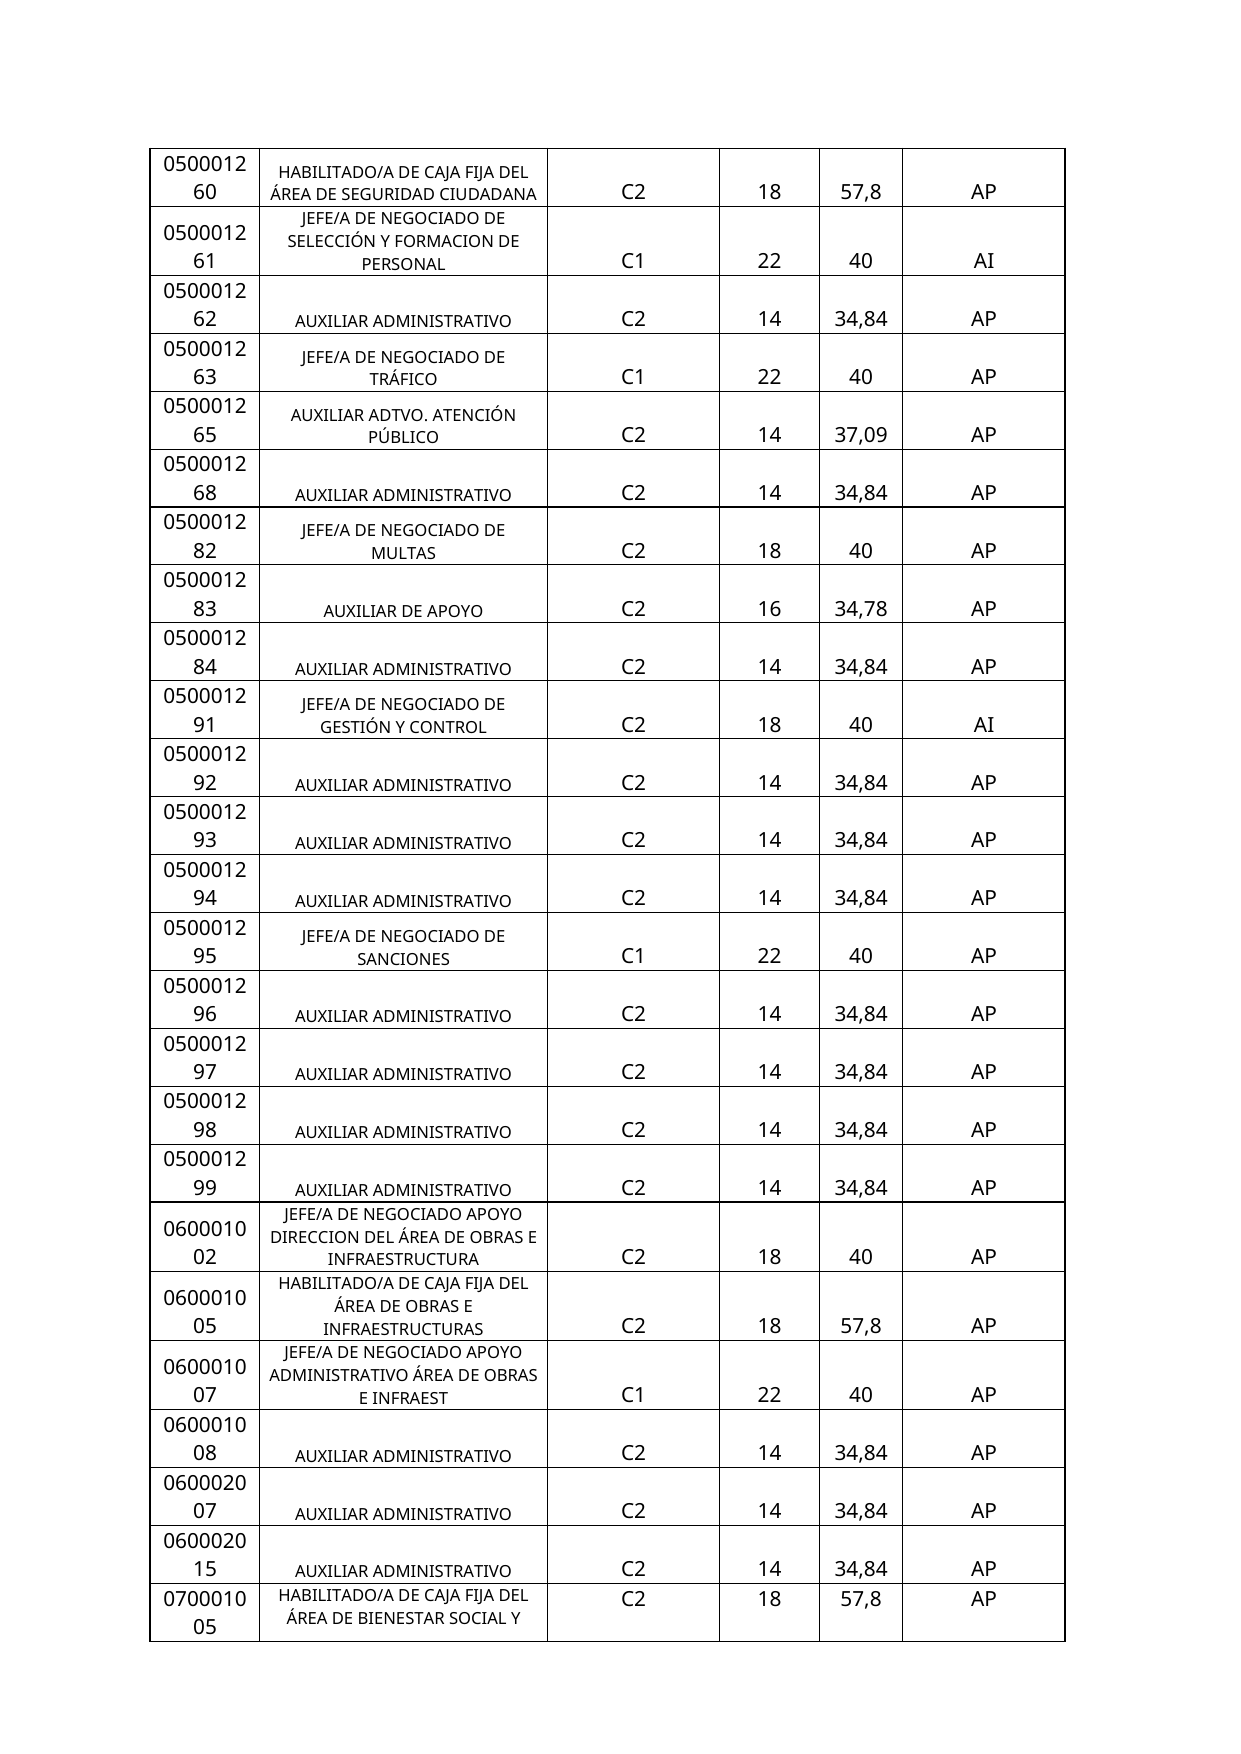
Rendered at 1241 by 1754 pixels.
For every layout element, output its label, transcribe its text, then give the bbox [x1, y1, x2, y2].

table_cell AUXILIAR ADMINISTRATIVO [260, 971, 547, 1028]
table_cell C2 [548, 392, 719, 448]
table_cell AP [903, 913, 1064, 970]
table_cell 34,78 [820, 565, 902, 622]
table_cell 18 [720, 1272, 819, 1340]
table_cell 14 [720, 1410, 819, 1467]
table_cell C2 [548, 681, 719, 738]
table_cell C2 [548, 623, 719, 680]
table_cell 14 [720, 797, 819, 854]
table_cell 060001005 [151, 1272, 259, 1340]
table_cell C2 [548, 1087, 719, 1143]
table_cell 050001292 [151, 739, 259, 796]
table_cell 22 [720, 207, 819, 275]
table_cell 57,8 [820, 1584, 902, 1641]
table_cell 18 [720, 508, 819, 564]
table_cell AP [903, 276, 1064, 333]
table_cell 14 [720, 623, 819, 680]
table_cell AP [903, 797, 1064, 854]
table_cell C1 [548, 207, 719, 275]
table_cell JEFE/A DE NEGOCIADO APOYO DIRECCION DEL ÁREA DE OBRAS E INFRAESTRUCTURA [260, 1203, 547, 1271]
table_cell C2 [548, 855, 719, 912]
table_cell C2 [548, 1526, 719, 1583]
table_cell 050001297 [151, 1029, 259, 1086]
table_cell C2 [548, 1272, 719, 1340]
table_cell AP [903, 1468, 1064, 1525]
table_cell 18 [720, 149, 819, 206]
table_cell 18 [720, 1584, 819, 1641]
table_cell AUXILIAR ADMINISTRATIVO [260, 1410, 547, 1467]
table_cell 14 [720, 276, 819, 333]
table_cell 050001298 [151, 1087, 259, 1143]
table_cell JEFE/A DE NEGOCIADO DE GESTIÓN Y CONTROL [260, 681, 547, 738]
table_cell 14 [720, 1029, 819, 1086]
table_cell 050001263 [151, 334, 259, 391]
table_cell 050001295 [151, 913, 259, 970]
table_cell C2 [548, 149, 719, 206]
table_cell HABILITADO/A DE CAJA FIJA DEL ÁREA DE BIENESTAR SOCIAL Y [260, 1584, 547, 1641]
table_cell AUXILIAR ADTVO. ATENCIÓN PÚBLICO [260, 392, 547, 448]
table_cell JEFE/A DE NEGOCIADO DE SELECCIÓN Y FORMACION DE PERSONAL [260, 207, 547, 275]
table_cell AUXILIAR ADMINISTRATIVO [260, 797, 547, 854]
table_cell AP [903, 1526, 1064, 1583]
table_cell AP [903, 1203, 1064, 1271]
table_cell AP [903, 565, 1064, 622]
table_cell JEFE/A DE NEGOCIADO DE SANCIONES [260, 913, 547, 970]
table_cell 050001293 [151, 797, 259, 854]
table_cell AP [903, 392, 1064, 448]
table_cell AUXILIAR ADMINISTRATIVO [260, 855, 547, 912]
table_cell C2 [548, 1145, 719, 1201]
table_cell 050001260 [151, 149, 259, 206]
table_cell AUXILIAR DE APOYO [260, 565, 547, 622]
table_cell C2 [548, 1203, 719, 1271]
table_cell C2 [548, 1584, 719, 1641]
table_cell 14 [720, 450, 819, 506]
table_cell 14 [720, 1526, 819, 1583]
table_cell C1 [548, 334, 719, 391]
table_cell AP [903, 1029, 1064, 1086]
table_cell 050001299 [151, 1145, 259, 1201]
table_cell 070001005 [151, 1584, 259, 1641]
table_cell C2 [548, 739, 719, 796]
table_cell 060001002 [151, 1203, 259, 1271]
table_cell 14 [720, 1145, 819, 1201]
table_cell 14 [720, 392, 819, 448]
table_cell 34,84 [820, 1145, 902, 1201]
table_cell 34,84 [820, 855, 902, 912]
table_cell 40 [820, 681, 902, 738]
table_cell C1 [548, 1341, 719, 1409]
table_cell 060002015 [151, 1526, 259, 1583]
table_cell C2 [548, 971, 719, 1028]
table_cell AP [903, 149, 1064, 206]
table_cell 14 [720, 855, 819, 912]
table_cell AP [903, 1584, 1064, 1641]
table_cell AP [903, 1087, 1064, 1143]
table_cell 050001294 [151, 855, 259, 912]
table_cell 050001296 [151, 971, 259, 1028]
table_cell AUXILIAR ADMINISTRATIVO [260, 1145, 547, 1201]
table_cell 060002007 [151, 1468, 259, 1525]
table_cell AP [903, 1410, 1064, 1467]
table_cell 050001261 [151, 207, 259, 275]
table_cell 22 [720, 1341, 819, 1409]
table_cell C2 [548, 276, 719, 333]
table_cell AP [903, 971, 1064, 1028]
table_cell 34,84 [820, 739, 902, 796]
table_cell JEFE/A DE NEGOCIADO DE TRÁFICO [260, 334, 547, 391]
table_cell 34,84 [820, 450, 902, 506]
table_cell AP [903, 1272, 1064, 1340]
table_cell JEFE/A DE NEGOCIADO APOYO ADMINISTRATIVO ÁREA DE OBRAS E INFRAEST [260, 1341, 547, 1409]
table_cell 14 [720, 739, 819, 796]
table_cell AUXILIAR ADMINISTRATIVO [260, 623, 547, 680]
table_cell AP [903, 450, 1064, 506]
table_cell 22 [720, 913, 819, 970]
table_cell 14 [720, 1087, 819, 1143]
table_cell AP [903, 508, 1064, 564]
table_cell AP [903, 623, 1064, 680]
table_cell 40 [820, 334, 902, 391]
table_cell AUXILIAR ADMINISTRATIVO [260, 739, 547, 796]
table_cell C2 [548, 1029, 719, 1086]
table_cell 57,8 [820, 149, 902, 206]
table_cell 050001291 [151, 681, 259, 738]
table_cell C2 [548, 508, 719, 564]
table_cell 40 [820, 207, 902, 275]
table_cell C1 [548, 913, 719, 970]
table_cell 40 [820, 913, 902, 970]
table_cell AUXILIAR ADMINISTRATIVO [260, 1468, 547, 1525]
table_cell AUXILIAR ADMINISTRATIVO [260, 276, 547, 333]
table_cell AI [903, 207, 1064, 275]
table_cell 050001268 [151, 450, 259, 506]
table_cell AP [903, 1341, 1064, 1409]
table_cell 40 [820, 508, 902, 564]
table_cell 34,84 [820, 971, 902, 1028]
table_cell C2 [548, 450, 719, 506]
table_cell 57,8 [820, 1272, 902, 1340]
table_cell 34,84 [820, 797, 902, 854]
table_cell C2 [548, 1410, 719, 1467]
table_cell HABILITADO/A DE CAJA FIJA DEL ÁREA DE SEGURIDAD CIUDADANA [260, 149, 547, 206]
table_cell 34,84 [820, 276, 902, 333]
table_cell 18 [720, 1203, 819, 1271]
table_cell HABILITADO/A DE CAJA FIJA DEL ÁREA DE OBRAS E INFRAESTRUCTURAS [260, 1272, 547, 1340]
table_cell 37,09 [820, 392, 902, 448]
table_cell 34,84 [820, 1029, 902, 1086]
table_cell AUXILIAR ADMINISTRATIVO [260, 1087, 547, 1143]
table_cell 14 [720, 1468, 819, 1525]
table_cell 050001283 [151, 565, 259, 622]
table_cell AUXILIAR ADMINISTRATIVO [260, 450, 547, 506]
table_cell JEFE/A DE NEGOCIADO DE MULTAS [260, 508, 547, 564]
table_cell 18 [720, 681, 819, 738]
table_cell C2 [548, 565, 719, 622]
table_cell 40 [820, 1203, 902, 1271]
table_cell AI [903, 681, 1064, 738]
table_cell 40 [820, 1341, 902, 1409]
table_cell 34,84 [820, 1468, 902, 1525]
table_cell 14 [720, 971, 819, 1028]
table_cell AUXILIAR ADMINISTRATIVO [260, 1029, 547, 1086]
table_cell 050001262 [151, 276, 259, 333]
table_cell AP [903, 1145, 1064, 1201]
table_cell 34,84 [820, 1410, 902, 1467]
table_cell 060001008 [151, 1410, 259, 1467]
table_cell 16 [720, 565, 819, 622]
table_cell AP [903, 855, 1064, 912]
table_cell 050001284 [151, 623, 259, 680]
table_cell AP [903, 334, 1064, 391]
table_cell 050001265 [151, 392, 259, 448]
table_cell C2 [548, 797, 719, 854]
table_cell 34,84 [820, 1087, 902, 1143]
table_cell 34,84 [820, 1526, 902, 1583]
table_cell 050001282 [151, 508, 259, 564]
table_cell AUXILIAR ADMINISTRATIVO [260, 1526, 547, 1583]
table_cell AP [903, 739, 1064, 796]
table_cell 22 [720, 334, 819, 391]
table_cell 060001007 [151, 1341, 259, 1409]
table_cell 34,84 [820, 623, 902, 680]
table_cell C2 [548, 1468, 719, 1525]
